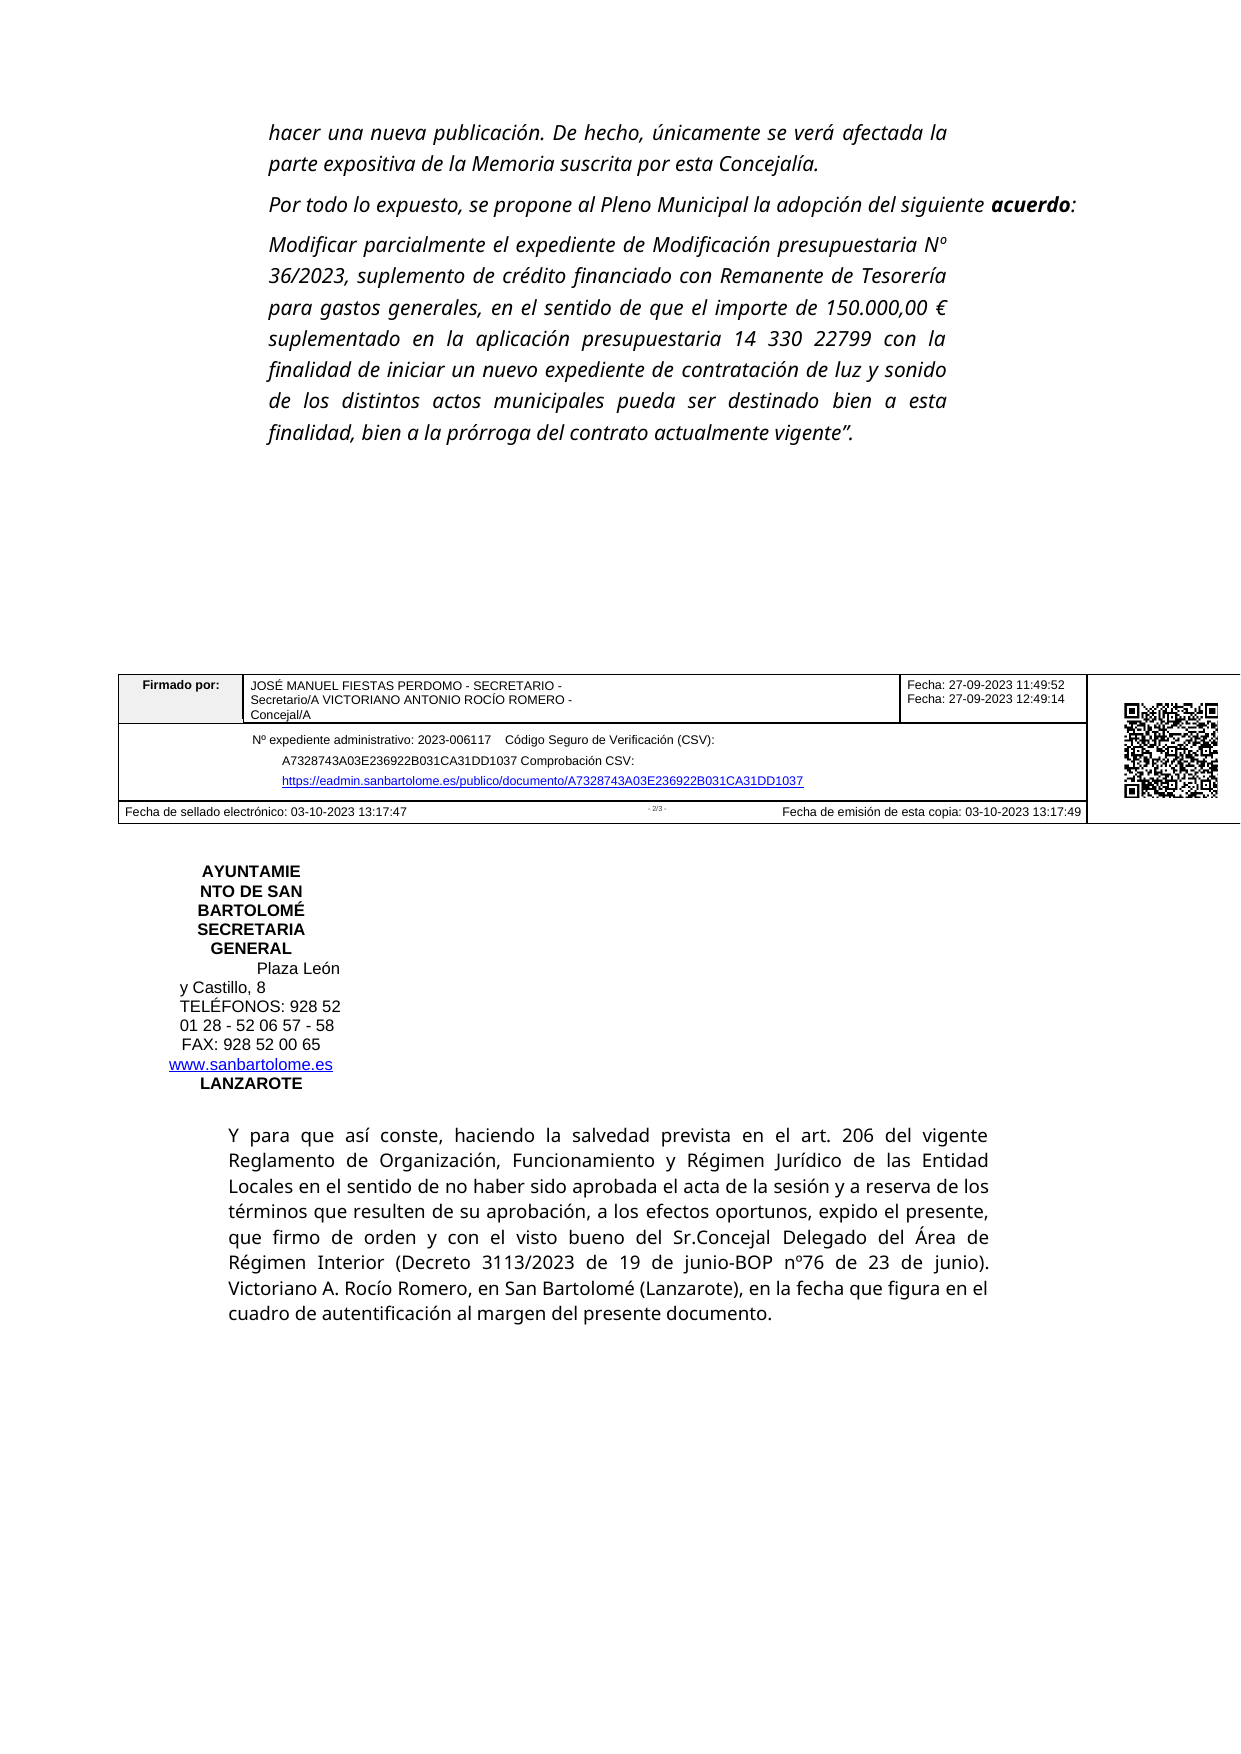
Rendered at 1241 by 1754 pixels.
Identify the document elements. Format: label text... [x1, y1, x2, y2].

text hacer una nueva publicación. De hecho, únicamente se verá afectada la parte expositiva de la Memoria suscrita por esta Concejalía. [268, 118, 950, 178]
text Modificar parcialmente el expediente de Modificación presupuestaria Nº 36/2023, suplemento de crédito financiado con Remanente de Tesorería para gastos generales, en el sentido de que el importe de 150.000,00 € suplementado en la aplicación presupuestaria 14 330 22799 con la finalidad de iniciar un nuevo expediente de contratación de luz y sonido de los distintos actos municipales pueda ser destinado bien a esta finalidad, bien a la prórroga del contrato actualmente vigente”. [268, 230, 949, 446]
table_header [1088, 675, 1240, 823]
table_cell Nº expediente administrativo: 2023-006117 Código Seguro de Verificación (CSV): A7328743A03E236922B031CA31DD1037 Comprobación CSV: https://eadmin.sanbartolome.es/publico/documento/A7328743A03E236922B031CA31DD1037 [119, 724, 1086, 800]
text AYUNTAMIENTO DE SAN BARTOLOMÉ SECRETARIA GENERAL [196, 862, 306, 958]
table_header JOSÉ MANUEL FIESTAS PERDOMO - SECRETARIO - Secretario/A VICTORIANO ANTONIO ROCÍO ROMERO - Concejal/A [244, 675, 899, 722]
text Por todo lo expuesto, se propone al Pleno Municipal la adopción del siguiente acuerdo: [268, 190, 1122, 219]
text Y para que así conste, haciendo la salvedad prevista en el art. 206 del vigente Reglamento de Organización, Funcionamiento y Régimen Jurídico de las Entidad Locales en el sentido de no haber sido aprobada el acta de la sesión y a reserva de los términos que resulten de su aprobación, a los efectos oportunos, expido el presente, que firmo de orden y con el visto bueno del Sr.Concejal Delegado del Área de Régimen Interior (Decreto 3113/2023 de 19 de junio-BOP nº76 de 23 de junio). Victoriano A. Rocío Romero, en San Bartolomé (Lanzarote), en la fecha que figura en el cuadro de autentificación al margen del presente documento. [228, 1122, 989, 1326]
text LANZAROTE [118, 1074, 384, 1093]
table_cell Fecha de sellado electrónico: 03-10-2023 13:17:47 - 2/3 - Fecha de emisión de esta copia: 03-10-2023 13:17:49 [119, 802, 1086, 823]
text Plaza León y Castillo, 8 TELÉFONOS: 928 52 01 28 - 52 06 57 - 58 [179, 958, 348, 1035]
text www.sanbartolome.es [118, 1055, 384, 1074]
table_header Firmado por: [119, 675, 242, 719]
text FAX: 928 52 00 65 [118, 1035, 384, 1054]
table_header Fecha: 27-09-2023 11:49:52 Fecha: 27-09-2023 12:49:14 [901, 675, 1086, 722]
